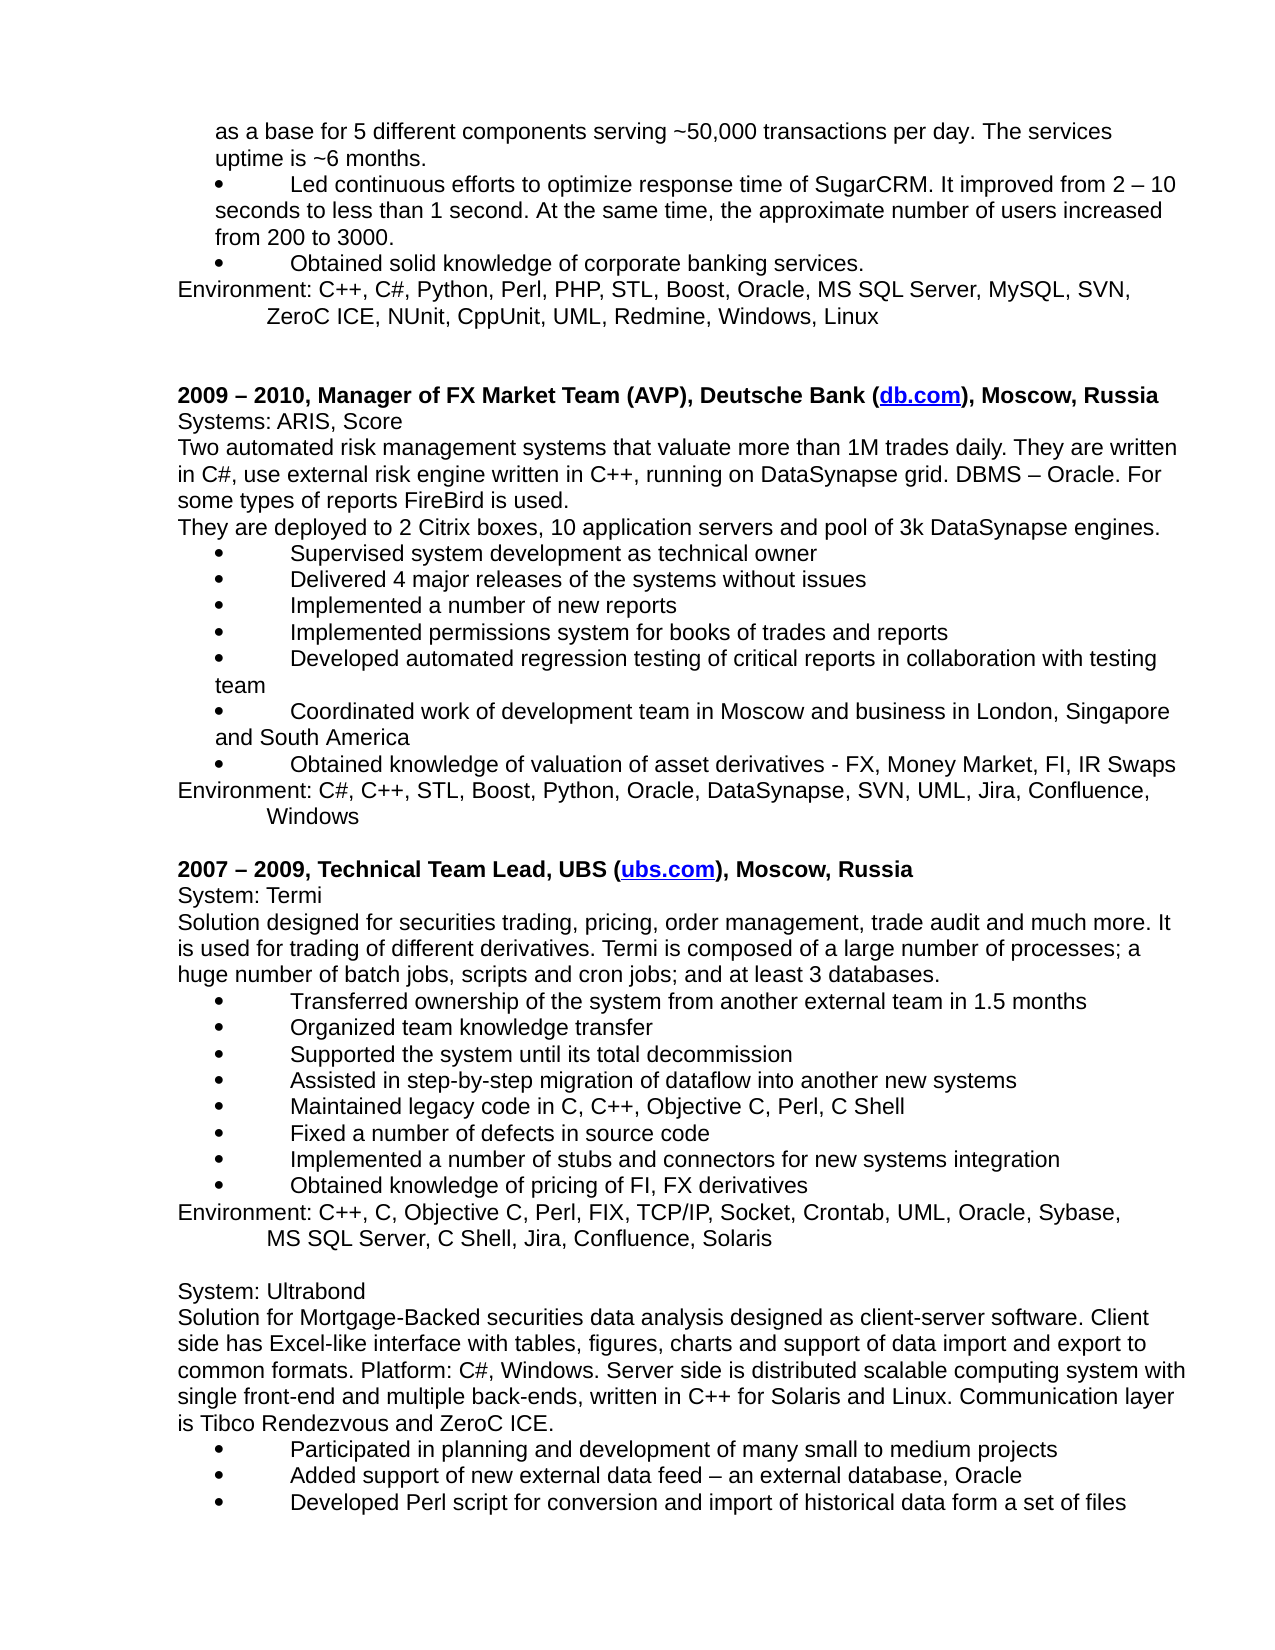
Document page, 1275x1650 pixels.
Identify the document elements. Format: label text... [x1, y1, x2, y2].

list Implemented a number of stubs and connectors for new systems integration [215, 1146, 1186, 1172]
text Windows [177, 803, 1186, 830]
list Participated in planning and development of many small to medium projects [215, 1436, 1186, 1462]
text 2007 – 2009, Technical Team Lead, UBS (ubs.com), Moscow, Russia [177, 856, 1186, 882]
text Systems: ARIS, Score [177, 408, 1186, 434]
list Implemented permissions system for books of trades and reports [215, 619, 1186, 645]
text MS SQL Server, C Shell, Jira, Confluence, Solaris [177, 1225, 1186, 1251]
list Obtained solid knowledge of corporate banking services. [215, 250, 1186, 276]
list Obtained knowledge of valuation of asset derivatives - FX, Money Market, FI, IR Swaps [215, 751, 1186, 777]
text Environment: C++, C, Objective C, Perl, FIX, TCP/IP, Socket, Crontab, UML, Oracle, Sybase, [177, 1199, 1186, 1225]
list Added support of new external data feed – an external database, Oracle [215, 1462, 1186, 1488]
text Environment: C++, C#, Python, Perl, PHP, STL, Boost, Oracle, MS SQL Server, MySQL, SVN, [177, 276, 1186, 303]
list Developed automated regression testing of critical reports in collaboration with testing team [215, 645, 1186, 698]
text Two automated risk management systems that valuate more than 1M trades daily. They are written in C#, use external risk engine written in C++, running on DataSynapse grid. DBMS – Oracle. For some types of reports FireBird is used. [177, 434, 1186, 513]
text Solution for Mortgage-Backed securities data analysis designed as client-server software. Client side has Excel-like interface with tables, figures, charts and support of data import and export to common formats. Platform: C#, Windows. Server side is distributed scalable computing system with single front-end and multiple back-ends, written in C++ for Solaris and Linux. Communication layer is Tibco Rendezvous and ZeroC ICE. [177, 1304, 1186, 1436]
text 2009 – 2010, Manager of FX Market Team (AVP), Deutsche Bank (db.com), Moscow, Russia [177, 382, 1186, 408]
list Coordinated work of development team in Moscow and business in London, Singapore and South America [215, 698, 1186, 751]
list Maintained legacy code in C, C++, Objective C, Perl, C Shell [215, 1093, 1186, 1119]
text Environment: C#, C++, STL, Boost, Python, Oracle, DataSynapse, SVN, UML, Jira, Confluence, [177, 777, 1186, 803]
list Transferred ownership of the system from another external team in 1.5 months [215, 988, 1186, 1014]
list Developed Perl script for conversion and import of historical data form a set of files [215, 1488, 1186, 1515]
text ZeroC ICE, NUnit, CppUnit, UML, Redmine, Windows, Linux [177, 303, 1186, 329]
list Delivered 4 major releases of the systems without issues [215, 566, 1186, 592]
list Organized team knowledge transfer [215, 1014, 1186, 1041]
list Obtained knowledge of pricing of FI, FX derivatives [215, 1172, 1186, 1199]
text They are deployed to 2 Citrix boxes, 10 application servers and pool of 3k DataSynapse engines. [177, 513, 1186, 540]
list Fixed a number of defects in source code [215, 1119, 1186, 1146]
list Led continuous efforts to optimize response time of SugarCRM. It improved from 2 – 10 seconds to less than 1 second. At the same time, the approximate number of users increased from 200 to 3000. [215, 171, 1186, 250]
list Assisted in step-by-step migration of dataflow into another new systems [215, 1067, 1186, 1093]
text System: Termi [177, 882, 1186, 909]
list Implemented a number of new reports [215, 592, 1186, 619]
list Supervised system development as technical owner [215, 540, 1186, 566]
list as a base for 5 different components serving ~50,000 transactions per day. The services uptime is ~6 months. [215, 118, 1186, 171]
text System: Ultrabond [177, 1278, 1186, 1304]
list Supported the system until its total decommission [215, 1041, 1186, 1067]
text Solution designed for securities trading, pricing, order management, trade audit and much more. It is used for trading of different derivatives. Termi is composed of a large number of processes; a huge number of batch jobs, scripts and cron jobs; and at least 3 databases. [177, 909, 1186, 988]
